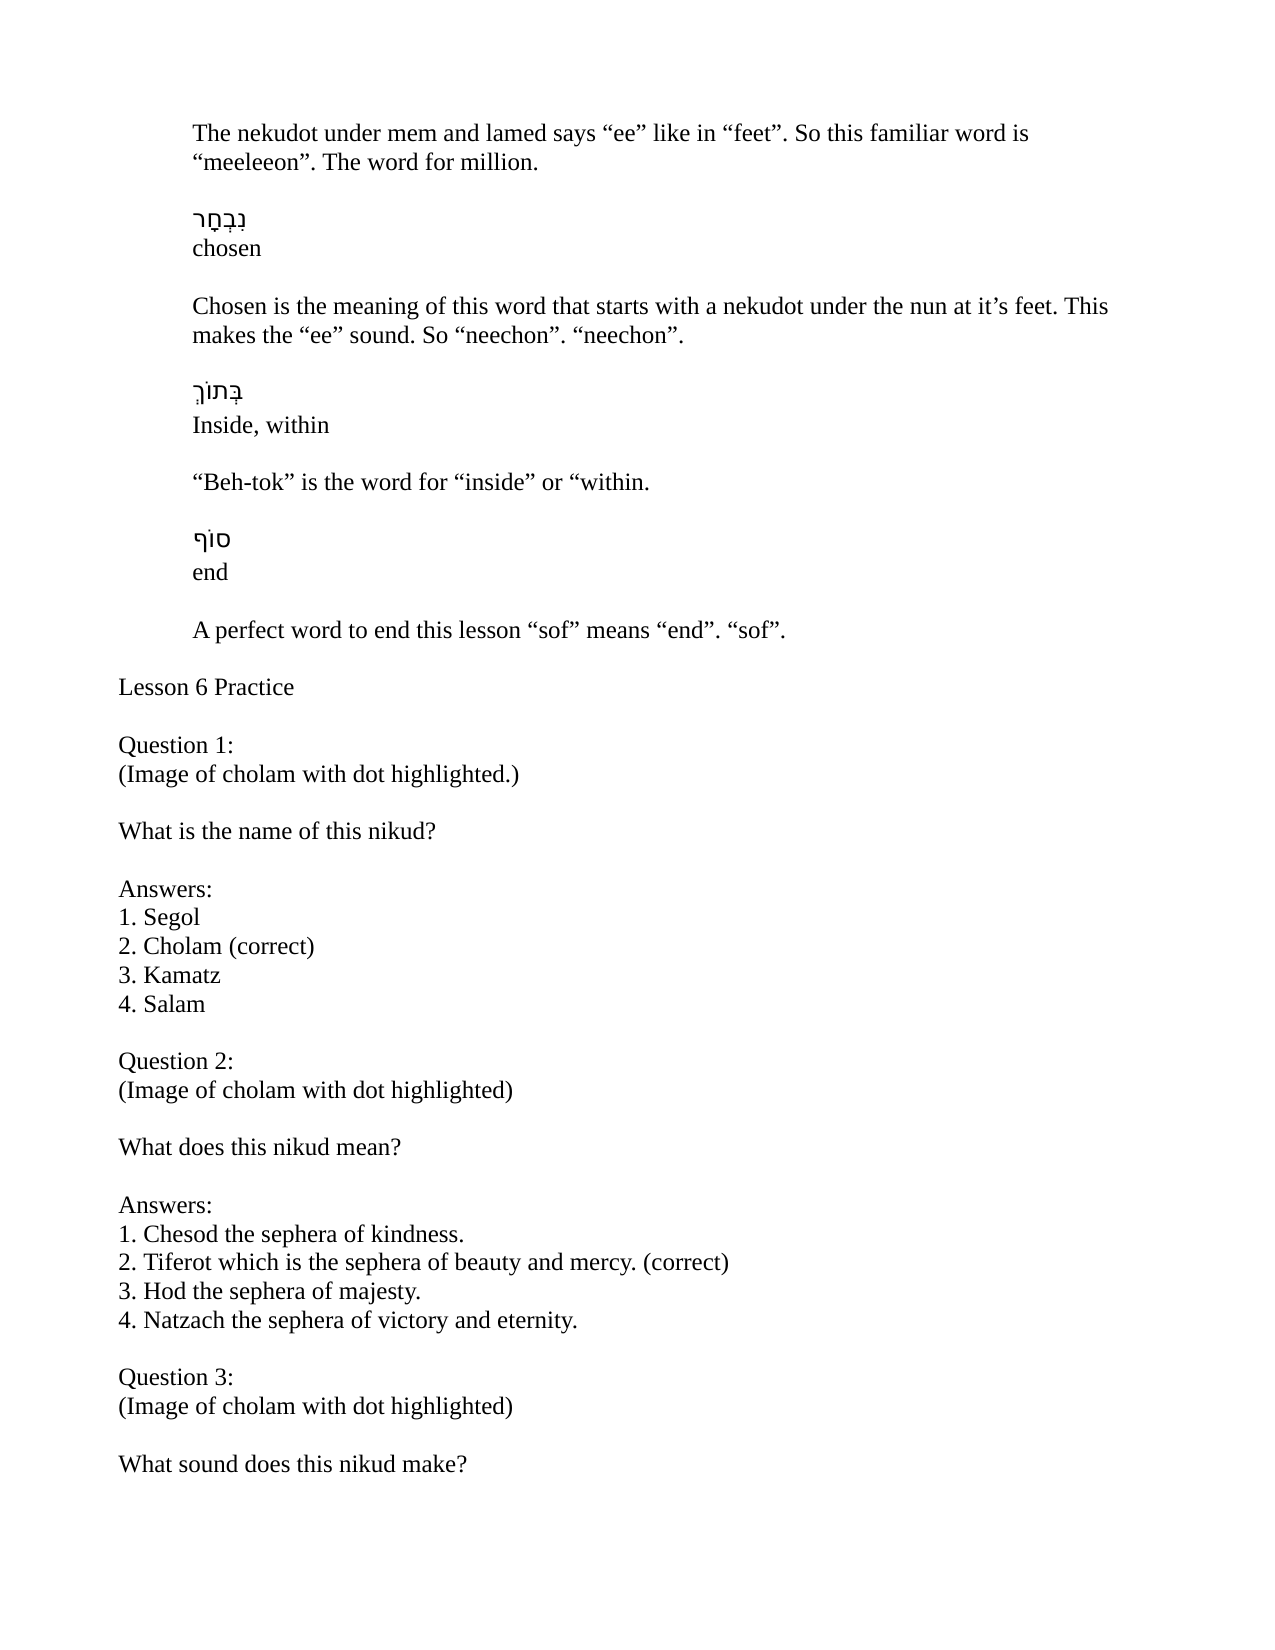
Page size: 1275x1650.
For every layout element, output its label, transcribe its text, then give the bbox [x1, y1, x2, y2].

text A perfect word to end this lesson “sof” means “end”. “sof”. [192, 615, 1157, 644]
text Question 2: [118, 1046, 1157, 1075]
text (Image of cholam with dot highlighted) [118, 1391, 1157, 1420]
text Question 1: [118, 730, 1157, 759]
text chosen [192, 233, 1157, 262]
text Question 3: [118, 1362, 1157, 1391]
text בְּתוֹךְ [192, 377, 1157, 410]
text Chosen is the meaning of this word that starts with a nekudot under the nun at it’s feet. This makes the “ee” sound. So “neechon”. “neechon”. [192, 291, 1157, 348]
text 1. Segol [118, 902, 1157, 931]
text What is the name of this nikud? [118, 816, 1157, 845]
text Answers: [118, 1190, 1157, 1219]
text end [192, 557, 1157, 586]
text Lesson 6 Practice [118, 672, 1157, 701]
text 2. Cholam (correct) [118, 931, 1157, 960]
text 4. Salam [118, 989, 1157, 1017]
text (Image of cholam with dot highlighted.) [118, 759, 1157, 787]
text Answers: [118, 874, 1157, 902]
text 3. Hod the sephera of majesty. [118, 1276, 1157, 1305]
text “Beh-tok” is the word for “inside” or “within. [192, 467, 1157, 496]
text 1. Chesod the sephera of kindness. [118, 1219, 1157, 1247]
text 2. Tiferot which is the sephera of beauty and mercy. (correct) [118, 1247, 1157, 1276]
text What sound does this nikud make? [118, 1449, 1157, 1477]
text Inside, within [192, 410, 1157, 439]
text 4. Natzach the sephera of victory and eternity. [118, 1305, 1157, 1334]
text The nekudot under mem and lamed says “ee” like in “feet”. So this familiar word is “meeleeon”. The word for million. [192, 118, 1157, 176]
text 3. Kamatz [118, 960, 1157, 989]
text (Image of cholam with dot highlighted) [118, 1075, 1157, 1104]
text סוֹף [192, 525, 1157, 557]
text נִבְחָר [192, 204, 1157, 233]
text What does this nikud mean? [118, 1132, 1157, 1161]
